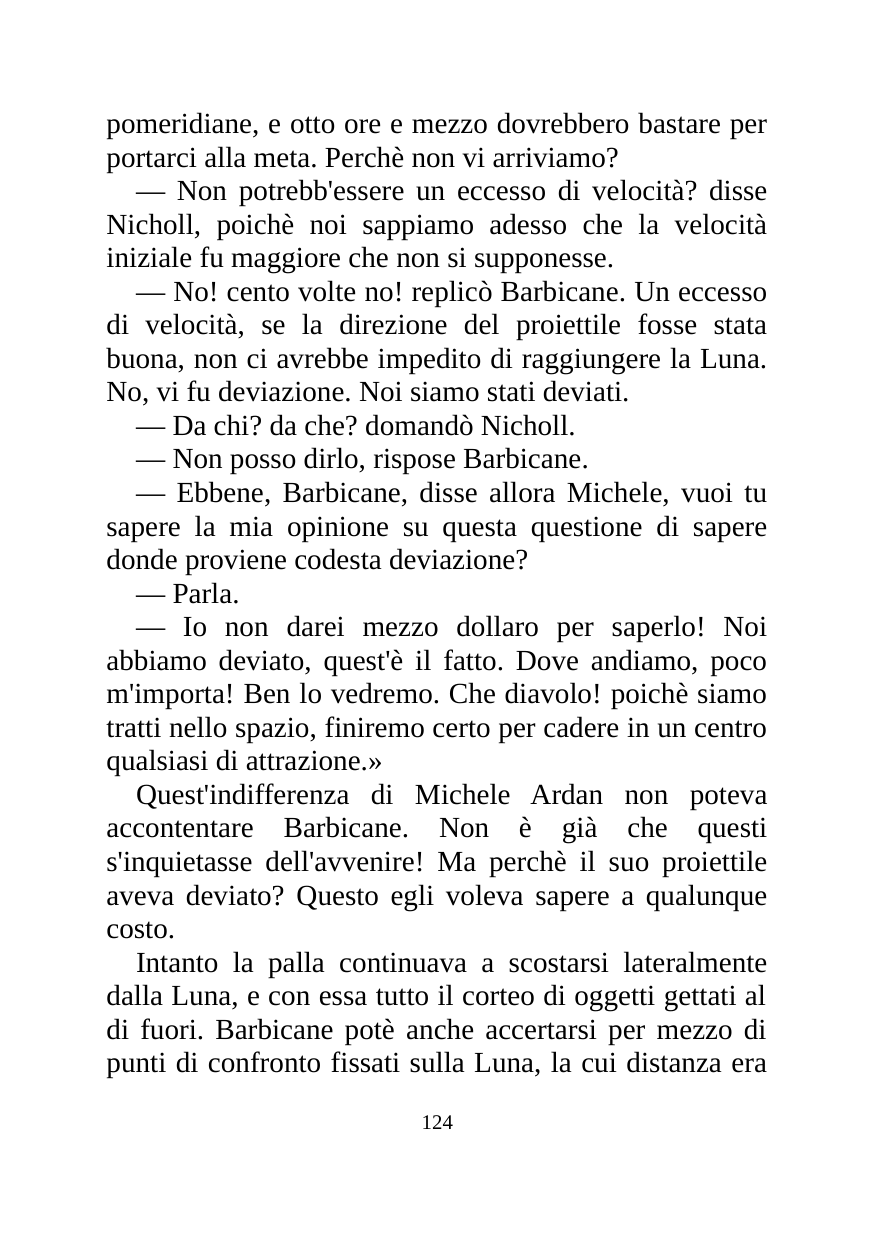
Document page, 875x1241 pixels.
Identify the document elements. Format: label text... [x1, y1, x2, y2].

text Quest'indifferenza di Michele Ardan non poteva accontentare Barbicane. Non è già che questi s'inquietasse dell'avvenire! Ma perchè il suo proiettile aveva deviato? Questo egli voleva sapere a qualunque costo. [106, 777, 768, 945]
text pomeridiane, e otto ore e mezzo dovrebbero bastare per portarci alla meta. Perchè non vi arriviamo? [106, 106, 768, 173]
text — Parla. [106, 576, 768, 609]
text Intanto la palla continuava a scostarsi lateralmente dalla Luna, e con essa tutto il corteo di oggetti gettati al di fuori. Barbicane potè anche accertarsi per mezzo di punti di confronto fissati sulla Luna, la cui distanza era [106, 945, 768, 1079]
text — Da chi? da che? domandò Nicholl. [106, 408, 768, 442]
text — Io non darei mezzo dollaro per saperlo! Noi abbiamo deviato, quest'è il fatto. Dove andiamo, poco m'importa! Ben lo vedremo. Che diavolo! poichè siamo tratti nello spazio, finiremo certo per cadere in un centro qualsiasi di attrazione.» [106, 609, 768, 777]
text — Ebbene, Barbicane, disse allora Michele, vuoi tu sapere la mia opinione su questa questione di sapere donde proviene codesta deviazione? [106, 475, 768, 576]
text — Non potrebb'essere un eccesso di velocità? disse Nicholl, poichè noi sappiamo adesso che la velocità iniziale fu maggiore che non si supponesse. [106, 173, 768, 274]
text — No! cento volte no! replicò Barbicane. Un eccesso di velocità, se la direzione del proiettile fosse stata buona, non ci avrebbe impedito di raggiungere la Luna. No, vi fu deviazione. Noi siamo stati deviati. [106, 274, 768, 408]
text — Non posso dirlo, rispose Barbicane. [106, 442, 768, 475]
